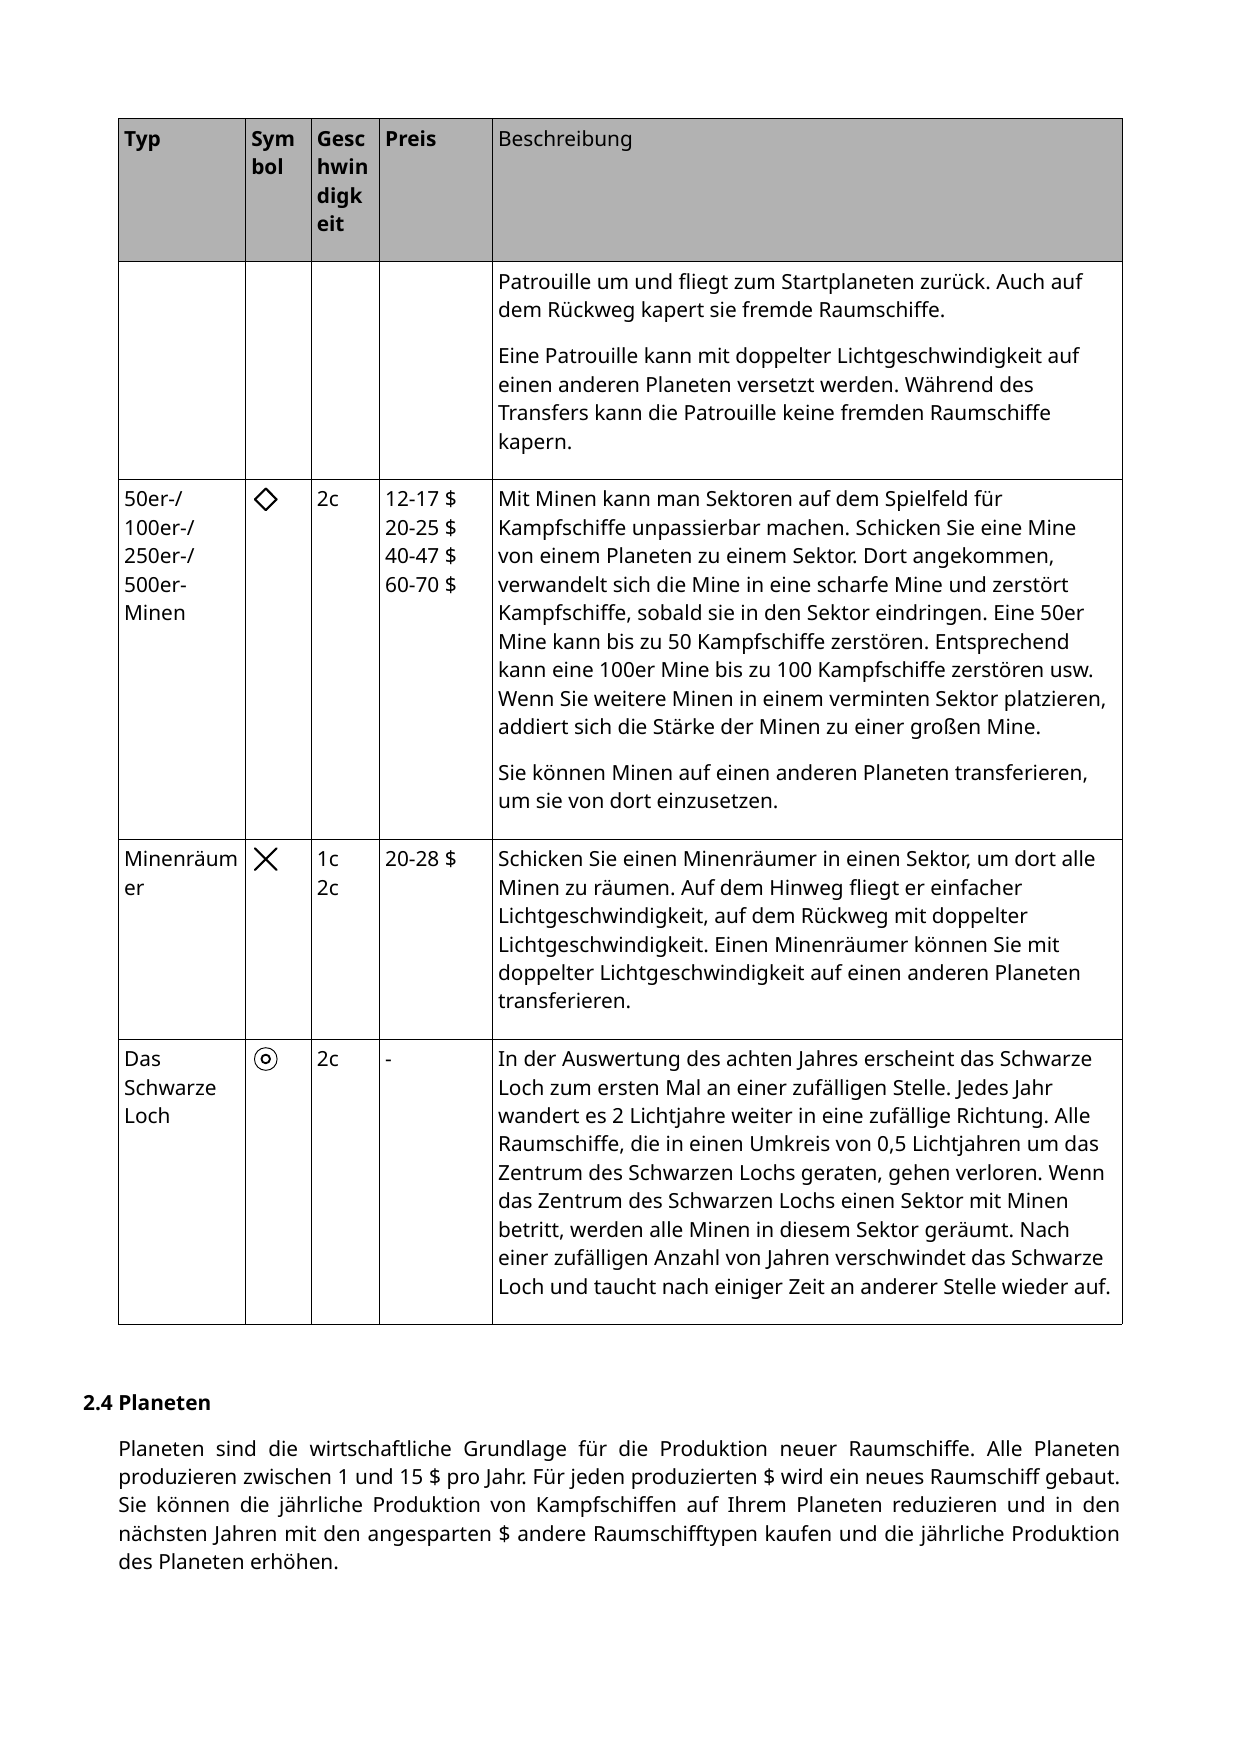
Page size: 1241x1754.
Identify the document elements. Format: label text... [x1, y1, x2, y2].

table_cell Patrouille um und fliegt zum Startplaneten zurück. Auch auf dem Rückweg kapert sie fremde Raumschiffe. Eine Patrouille kann mit doppelter Lichtgeschwindigkeit auf einen anderen Planeten versetzt werden. Während des Transfers kann die Patrouille keine fremden Raumschiffe kapern. [493, 262, 1122, 479]
table_cell 2c [312, 1040, 379, 1324]
table_cell Das Schwarze Loch [119, 1040, 245, 1324]
text Planeten sind die wirtschaftliche Grundlage für die Produktion neuer Raumschiffe. Alle Planeten produzieren zwischen 1 und 15 $ pro Jahr. Für jeden produzierten $ wird ein neues Raumschiff gebaut. Sie können die jährliche Produktion von Kampfschiffen auf Ihrem Planeten reduzieren und in den nächsten Jahren mit den angesparten $ andere Raumschifftypen kaufen und die jährliche Produktion des Planeten erhöhen. [118, 1434, 1122, 1576]
table_cell [246, 262, 311, 479]
table_header Preis [380, 119, 492, 261]
table_header Beschreibung [493, 119, 1122, 261]
table_cell - [380, 1040, 492, 1324]
table_header Symbol [246, 119, 311, 261]
table_cell 2c [312, 480, 379, 838]
table_cell [246, 480, 311, 838]
table_cell [119, 262, 245, 479]
table_cell Schicken Sie einen Minenräumer in einen Sektor, um dort alle Minen zu räumen. Auf dem Hinweg fliegt er einfacher Lichtgeschwindigkeit, auf dem Rückweg mit doppelter Lichtgeschwindigkeit. Einen Minenräumer können Sie mit doppelter Lichtgeschwindigkeit auf einen anderen Planeten transferieren. [493, 840, 1122, 1038]
table_cell Minenräumer [119, 840, 245, 1038]
table_cell In der Auswertung des achten Jahres erscheint das Schwarze Loch zum ersten Mal an einer zufälligen Stelle. Jedes Jahr wandert es 2 Lichtjahre weiter in eine zufällige Richtung. Alle Raumschiffe, die in einen Umkreis von 0,5 Lichtjahren um das Zentrum des Schwarzen Lochs geraten, gehen verloren. Wenn das Zentrum des Schwarzen Lochs einen Sektor mit Minen betritt, werden alle Minen in diesem Sektor geräumt. Nach einer zufälligen Anzahl von Jahren verschwindet das Schwarze Loch und taucht nach einiger Zeit an anderer Stelle wieder auf. [493, 1040, 1122, 1324]
table_cell [246, 840, 311, 1038]
table_header Typ [119, 119, 245, 261]
table_cell 50er-/ 100er-/ 250er-/ 500er- Minen [119, 480, 245, 838]
table_cell 20-28 $ [380, 840, 492, 1038]
table_header Geschwindigkeit [312, 119, 379, 261]
table_cell 12-17 $ 20-25 $ 40-47 $ 60-70 $ [380, 480, 492, 838]
table_cell [380, 262, 492, 479]
table_cell [312, 262, 379, 479]
table_cell Mit Minen kann man Sektoren auf dem Spielfeld für Kampfschiffe unpassierbar machen. Schicken Sie eine Mine von einem Planeten zu einem Sektor. Dort angekommen, verwandelt sich die Mine in eine scharfe Mine und zerstört Kampfschiffe, sobald sie in den Sektor eindringen. Eine 50er Mine kann bis zu 50 Kampfschiffe zerstören. Entsprechend kann eine 100er Mine bis zu 100 Kampfschiffe zerstören usw. Wenn Sie weitere Minen in einem verminten Sektor platzieren, addiert sich die Stärke der Minen zu einer großen Mine. Sie können Minen auf einen anderen Planeten transferieren, um sie von dort einzusetzen. [493, 480, 1122, 838]
table_cell 1c 2c [312, 840, 379, 1038]
table_cell [246, 1040, 311, 1324]
subtitle Planeten [118, 1388, 1122, 1416]
